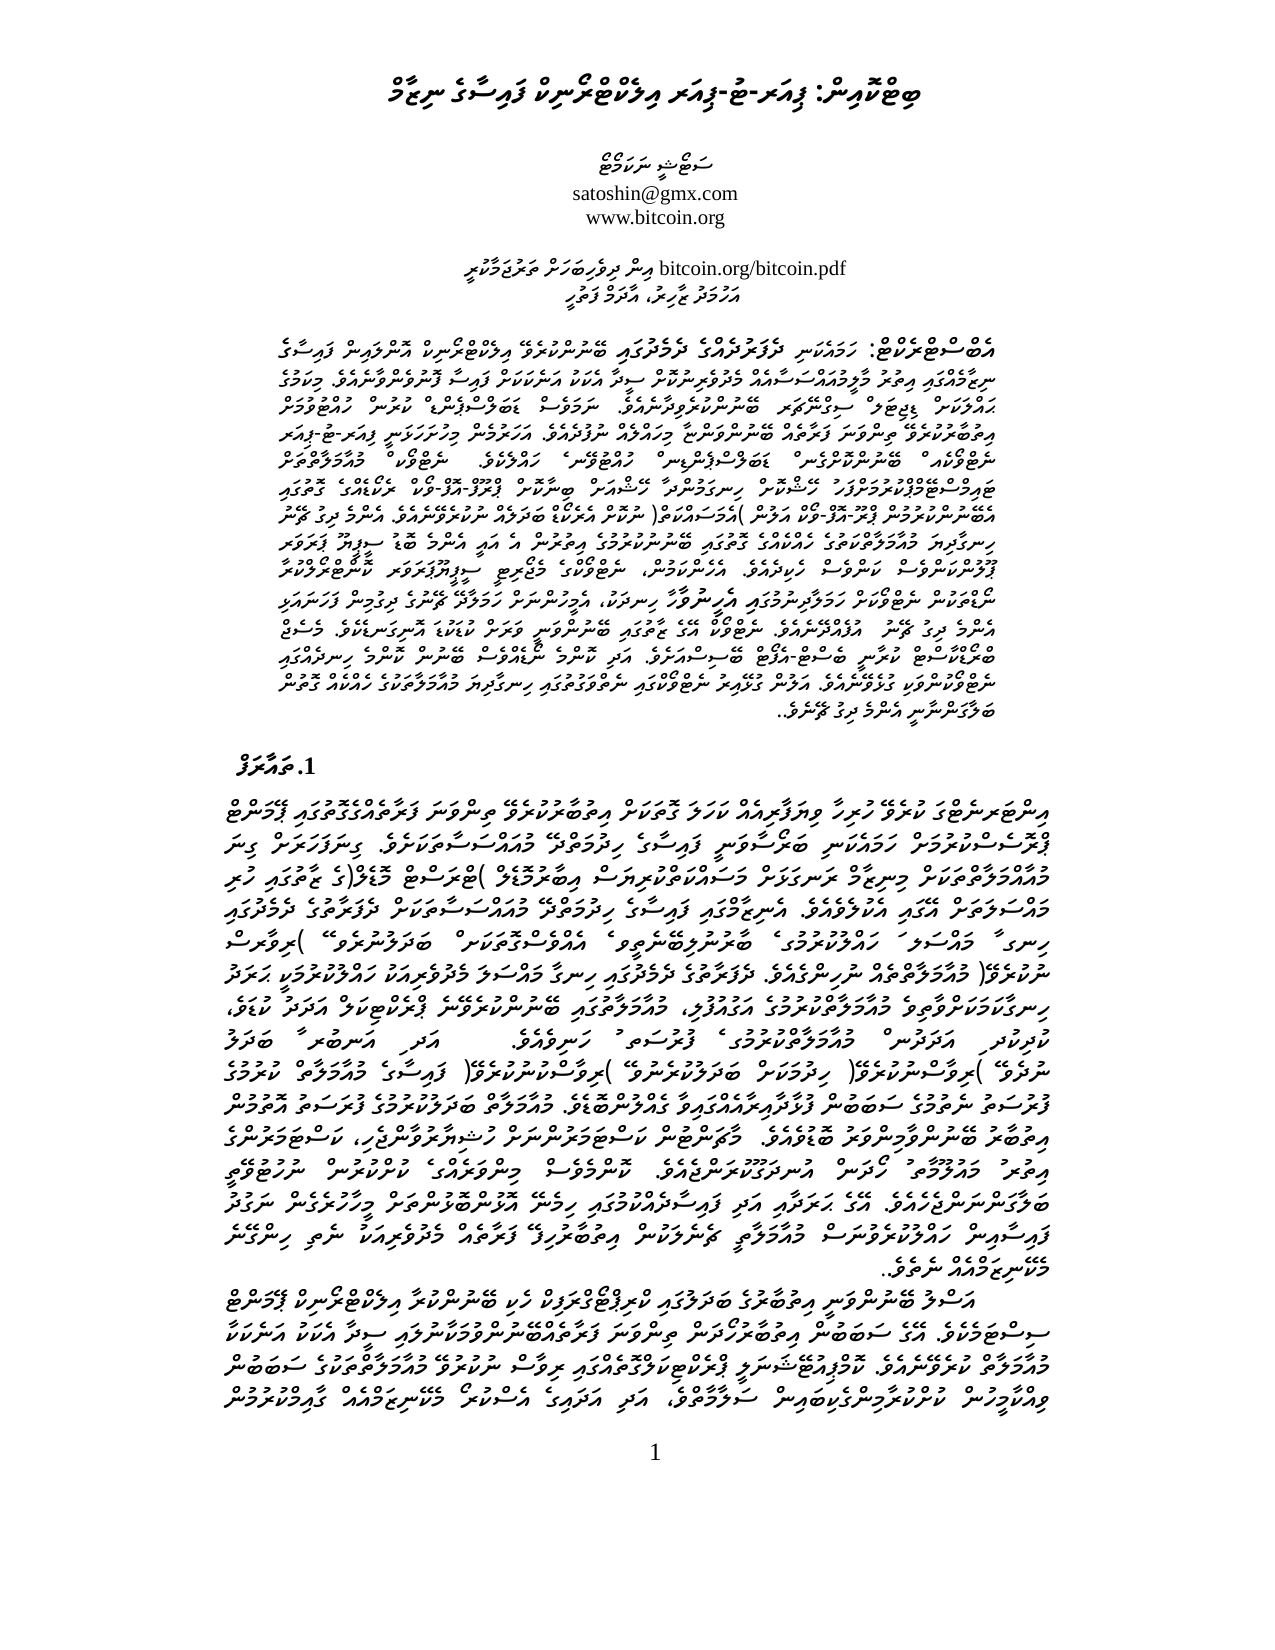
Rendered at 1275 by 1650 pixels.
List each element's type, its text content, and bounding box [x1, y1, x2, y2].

text އެބްސްޓްރެކްޓް: ހަމައެކަނި ދެފަރުދެއްގެ ދެމެދުގައި ބޭނުންކުރެވޭ އިލެކްޓްރޯނިކް އޮންލައިން ފައިސާގެ ނިޒާމެއްގައި އިތުރު މާލީމުއައްސަސާއެއް މެދުވެރިނުކޮށް ސީދާ އެކަކު އަނެކަކަށް ފައިސާ ފޮނުވެންވާނެއެވެ. މިކަމުގެ ޙައްލަކަށް ޑިޖިޓަލް ސިގްނޭޗަރ ބޭނުންކުރެވިދާނެއެވެ. ނަމަވެސް ޑަބަލްސްޕެންޑް ކުރުން ހުއްޓުވުމަށް އިތުބާރުކުރެވޭ ތިންވަނަ ފަރާތެއް ބޭނުންވަންޏާ މިހައްލެއް ނުފުދެއެވެ. އަހަރުމެން މިހުށަހަޅަނީ ފިއަރ-ޓު-ޕިއަރ ނެޓްވޯކެއް ބޭނުންކޮށްގެން ޑަބަލްސްޕެންޑިން ހުއްޓުވޭނެ ހައްލެކެވެ. ނެޓްވޯކް މުއާމަލާތްތަށް ޓައިމްސްޓޭމްޕްކުރުމަށްފަހު ހޭޝްކޮށް ހިނގަމުންދާ ހޭޝްއަށް ބިނާކޮށް ޕްރޫފް-އޮފް-ވޯކް ރެކޯޑެއްގެ ގޮތުގައި އެބޭނުންކުރުމުން ޕްރޫ-އޮފް-ވޯކް އަލުން )އެމަސައްކަތް( ނުކޮށް އެރެކޯޑް ބަދަލެއް ނުކުރެވޭނެއެވެ. އެންމެ ދިގު ޗޭނު ހިނގާދިޔަ މުއާމަލާތްކަތުގެ ހެއްކެއްގެ ގޮތުގައި ބޭނުނުކުރުމުގެ އިތުރުން އެ އައީ އެންމެ ބޮޑު ސީޕީޔޫ ޕަރަވަރ ޕޫލުންކަންވެސް ކަންވެސް ހެކިދެއެވެ. އެހެންކަމުން، ނެޓްވޯކްގެ މެޖޯރިޓީ ސީޕީޔޫޕަރަވަރ ކޮންޓްރޯލްކުރާ ނޯޑްތަކުން ނެޓްވޯކަށް ހަމަލާދިނުމުގައި އެހީނުވާހާ ހިނދަކު، އެމީހުންނަށް ހަމަލާދޭ ޗޭނުގެ ދިގުމިން ފަހަނައަޅި އެންމެ ދިގު ޗޭނު އުފެއްދޭނެއެވެ. ނެޓްވޯކް އޭގެ ޒާތުގައި ބޭނުންވަނީ ވަރަށް ކުޑަކުޑަ އޮނިގަނޑެކެވެ. މެސެޖް ބްރޯޑްކާސްޓް ކުރާނީ ބެސްޓް-އެފޯޓް ބޭސިސްއަށެވެ. އަދި ކޮންމެ ނޯޑެއްވެސް ބޭނުން ކޮންމެ ހިނދެއްގައި ނެޓްވޯކުންވަކި ގުޅެވޭނެއެވެ. އަލުން ގުޅޭއިރު ނެޓްވޯކްގައި ނެތްވަގުތުގައި ހިނގާދިޔަ މުއާމަލާތަކުގެ ހެއްކެއް ގޮތުން ބަލާގަންނާނީ އެންމެ ދިގު ޗޭނެވެ.. [279, 335, 996, 726]
text ސަޓޯޝީ ނަކަމޯޓޯ [260, 153, 1050, 181]
text އަސްލު ބޭނުންވަނީ އިތުބާރުގެ ބަދަލުގައި ކްރިޕްޓޯގްރަފިކް ހެކި ބޭނުންކުރާ އިލެކްޓްރޯނިކް ޕޭމަންޓް ސިސްޓަމެކެވެ. އޭގެ ސަބަބުން އިތުބާރުހޯދަން ތިންވަނަ ފަރާތެއްބޭނުންވުމަކާނުލައި ސީދާ އެކަކު އަނެކަކާ މުއާމަލާތް ކުރެވޭނެއެވެ. ކޮމްޕިއުޓޭޝަނަލީ ޕްރެކްޓިކަލްގޮތެއްގައި ރިވާސް ނުކުރުވޭ މުއާމަލާތްތަކުގެ ސަބަބުން ވިއްކާމީހުން ކުށްކުރާމިންގެކިބައިން ސަލާމާތްވެ، އަދި އަދައިގެ އެސްކުރޯ މެކޭނިޒަމްއެއް ގާއިމްކުރުމުން [225, 1286, 1050, 1417]
text އިން ދިވެހިބަހަށް ތަރުޖަމާކުރީ bitcoin.org/bitcoin.pdf [260, 253, 1050, 284]
text އިންޓަރނެޓްގަ ކުރެވޭ ހުރިހާ ވިޔަފާރިއެއް ކަހަލަ ގޮތަކަށް އިތުބާރުކުރެވޭ ތިންވަނަ ފަރާތެއްގެގޮތުގައި ޕޭމަންޓް ޕްރޮސެސްކުރުމަށް ހަމައެކަނި ބަރޯސާވަނީ ފައިސާގެ ހިދުމަތްދޭ މުއައްސަސާތަކަށެވެ. ގިނަފަހަރަށް ގިނަ މުއާއްމަލާތްތަކަށް މިނިޒާމް ރަނގަޅަށް މަސައްކަތްކުރިޔަސް އިބާރުމޮޑެލް )ޓްރަސްޓް މޮޑެލް(ގެ ޒާތުގައި ހުރި މައްސަލަތަށް އޭގައި އެކުލެވެއެވެ. އެނިޒާމްގައި ފައިސާގެ ހިދުމަތްދޭ މުއައްސަސާތަކަށް ދެފަރާތުގެ ދެމެދުގައި ހިނގާ މައްސަލަ ހައްލުކުރުމުގެ ބާރުނުލިބޭނެތީވެ އެއްވެސްގޮތަކަށް ބަދަލުނުރެވޭ )ރިވާރސް ނުކުރެވޭ( މުއާމަލާތްތެއް ނުހިންގެއެވެ. ދެފަރާތުގެ ދެމެދުގައި ހިނގާ މައްސަލަ މެދުވެރިއަކު ހައްލުކުރުމަކީ ޙަރަދު ހިނގާކަމަކަށްވާތިވެ މުއާމަލާތްކުރުމުގެ އަގުއުފުލި، މުއާމަލާތުގައި ބޭނުންކުރެވޭނެ ޕްރެކްޓިކަލް އަދަދު ކުޑަވެ، ކުދިކުދި އަދަދުން މުއާމަލާތްކުރުމުގެ ފުރުސަތު ހަނިވެއެވެ. އަދި އަނބުރާ ބަދަލު ނުދެވޭ )ރިވާސްނުކުރެވޭ( ހިދުމަކަށް ބަދަލުކުރެނުވޭ )ރިވާސްކުނުކުރެވޭ( ފައިސާގެ މުއާމަލާތް ކުރުމުގެ ފުރުސަތު ނެތުމުގެ ސަބަބުން ފުޅާދާއިރާއެއްގައިވާ ގެއްލުންބޮޑެވެ. މުއާމަލާތް ބަދަލުކުރުމުގެ ފުރަސަތު އޮތުމުން އިތުބާރު ބޭނުންވާމިންވަރު ބޮޑުވެއެވެ. މާޗަންޓުން ކަސްޓަމަރުންނަށް ހުޝިޔާރުވާންޖެހި، ކަސްޓަމަރުންގެ އިތުރު މައުލޫމާތު ހޯދަން އުނދަގޫކުރަންޖެއެވެ. ކޮންމެވެސް މިންވަރެއްގެ ކުށްކުރުން ނުހުޓުވޭތީ ބަލާގަންނަންޖެހެއެވެ. އޭގެ ޙަރަދާއި އަދި ފައިސާދެއްކުމުގައި ހިމެނޭ އޮޅުންބޮޅުންތަށް މީހާހުރެގެން ނަގުދު ފައިސާއިން ހައްލުކުރެވުނަސް މުއާމަލާތީ ޗެނެލަކުން އިތުބާރުހިފޭ ފަރާތެއް މެދުވެރިއަކު ނެތި ހިންގޭނެ މެކޭނިޒަމްއެއް ނެތެވެ.. [225, 797, 1050, 1286]
subtitle ބިޓްކޮއިން: ޕިއަރ-ޓު-ޕިއަރ އިލެކްޓްރޯނިކް ފައިސާގެ ނިޒާމް [260, 75, 1050, 113]
text satoshin@gmx.com [260, 181, 1050, 205]
text އަހުމަދު ޒާހިރު، އާދަމް ފަތުހީ [260, 284, 1050, 311]
subtitle ތައާރަފް [237, 751, 1052, 785]
text www.bitcoin.org [260, 205, 1050, 229]
